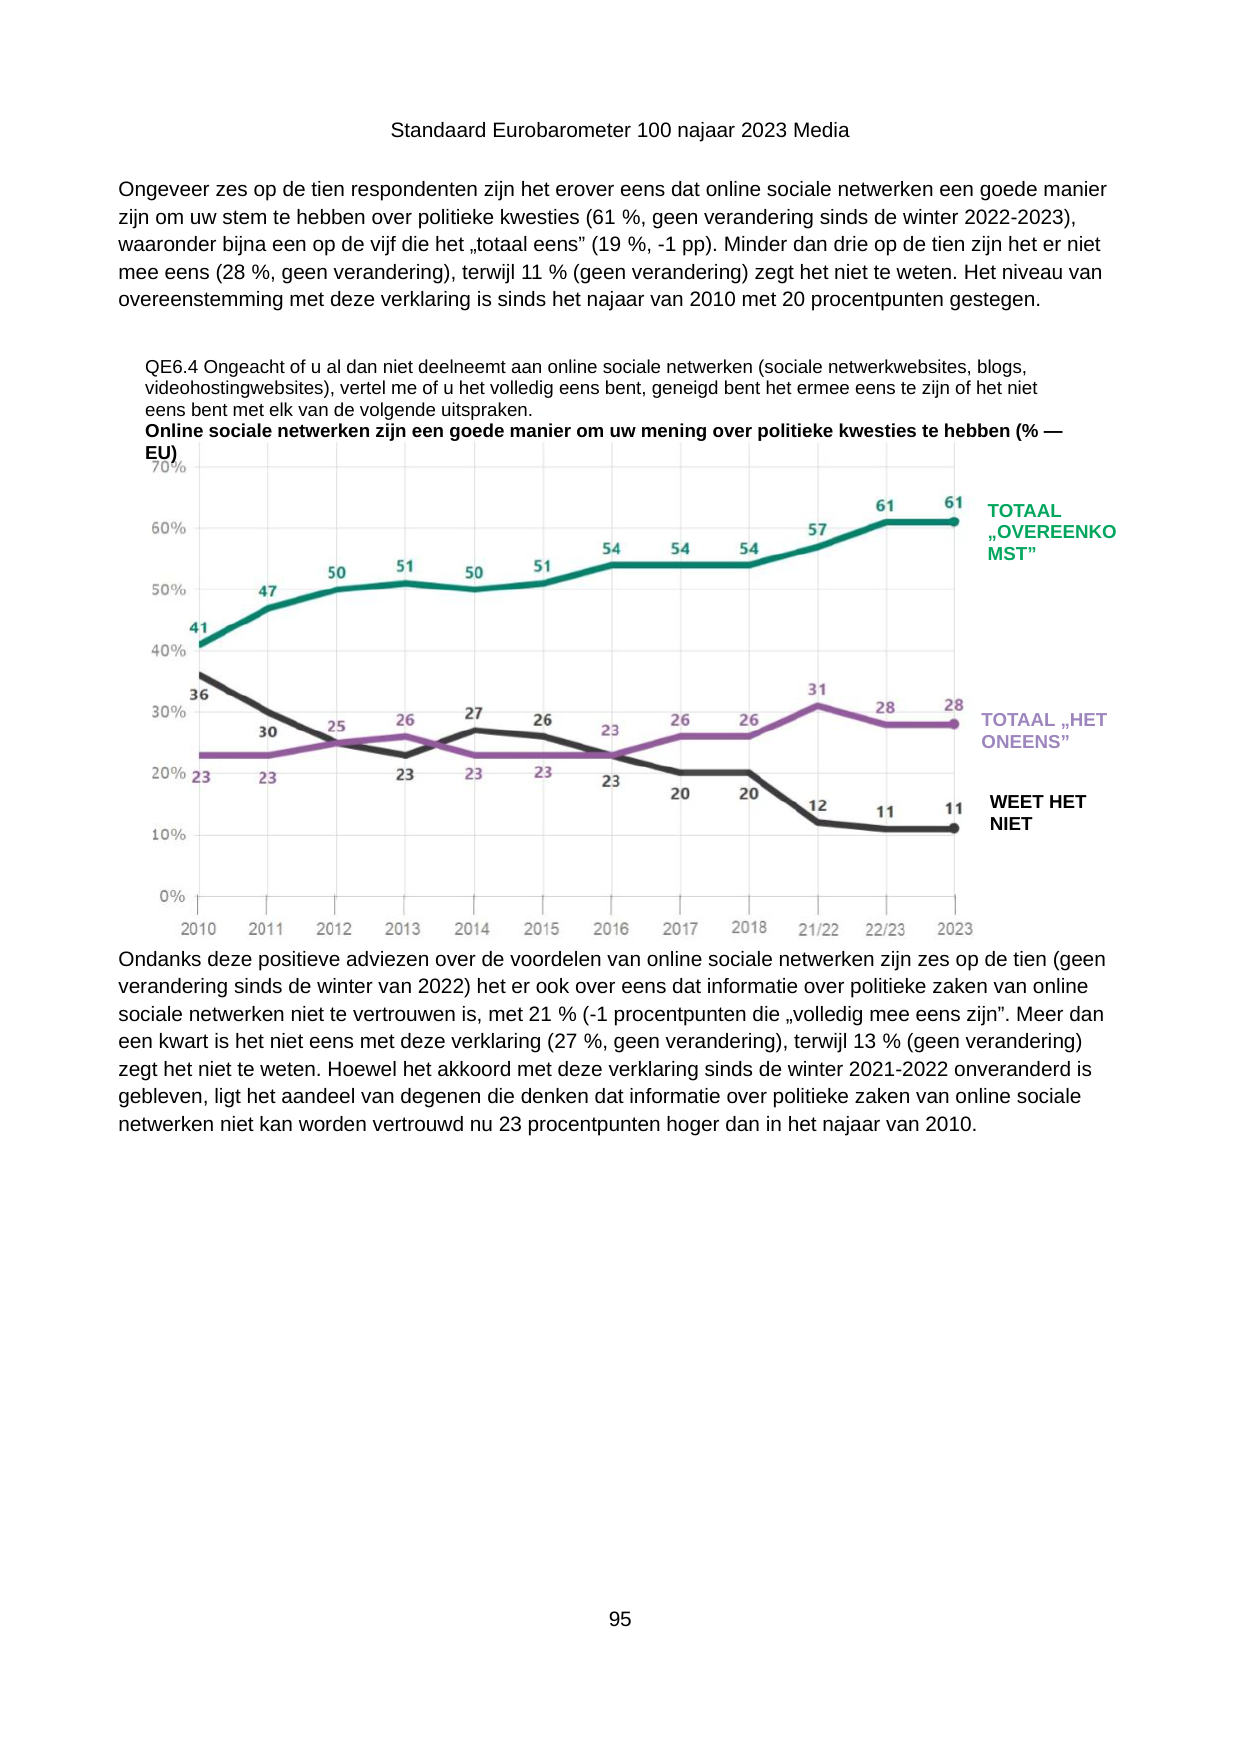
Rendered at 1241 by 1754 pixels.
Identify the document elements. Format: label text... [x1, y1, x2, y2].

picture [118, 413, 975, 943]
text Ondanks deze positieve adviezen over de voordelen van online sociale netwerken zijn zes op de tien (geen verandering sinds de winter van 2022) het er ook over eens dat informatie over politieke zaken van online sociale netwerken niet te vertrouwen is, met 21 % (-1 procentpunten die „volledig mee eens zijn”. Meer dan een kwart is het niet eens met deze verklaring (27 %, geen verandering), terwijl 13 % (geen verandering) zegt het niet te weten. Hoewel het akkoord met deze verklaring sinds de winter 2021-2022 onveranderd is gebleven, ligt het aandeel van degenen die denken dat informatie over politieke zaken van online sociale netwerken niet kan worden vertrouwd nu 23 procentpunten hoger dan in het najaar van 2010. [118, 329, 1122, 1136]
text Ongeveer zes op de tien respondenten zijn het erover eens dat online sociale netwerken een goede manier zijn om uw stem te hebben over politieke kwesties (61 %, geen verandering sinds de winter 2022-2023), waaronder bijna een op de vijf die het „totaal eens” (19 %, -1 pp). Minder dan drie op de tien zijn het er niet mee eens (28 %, geen verandering), terwijl 11 % (geen verandering) zegt het niet te weten. Het niveau van overeenstemming met deze verklaring is sinds het najaar van 2010 met 20 procentpunten gestegen. [118, 177, 1122, 311]
